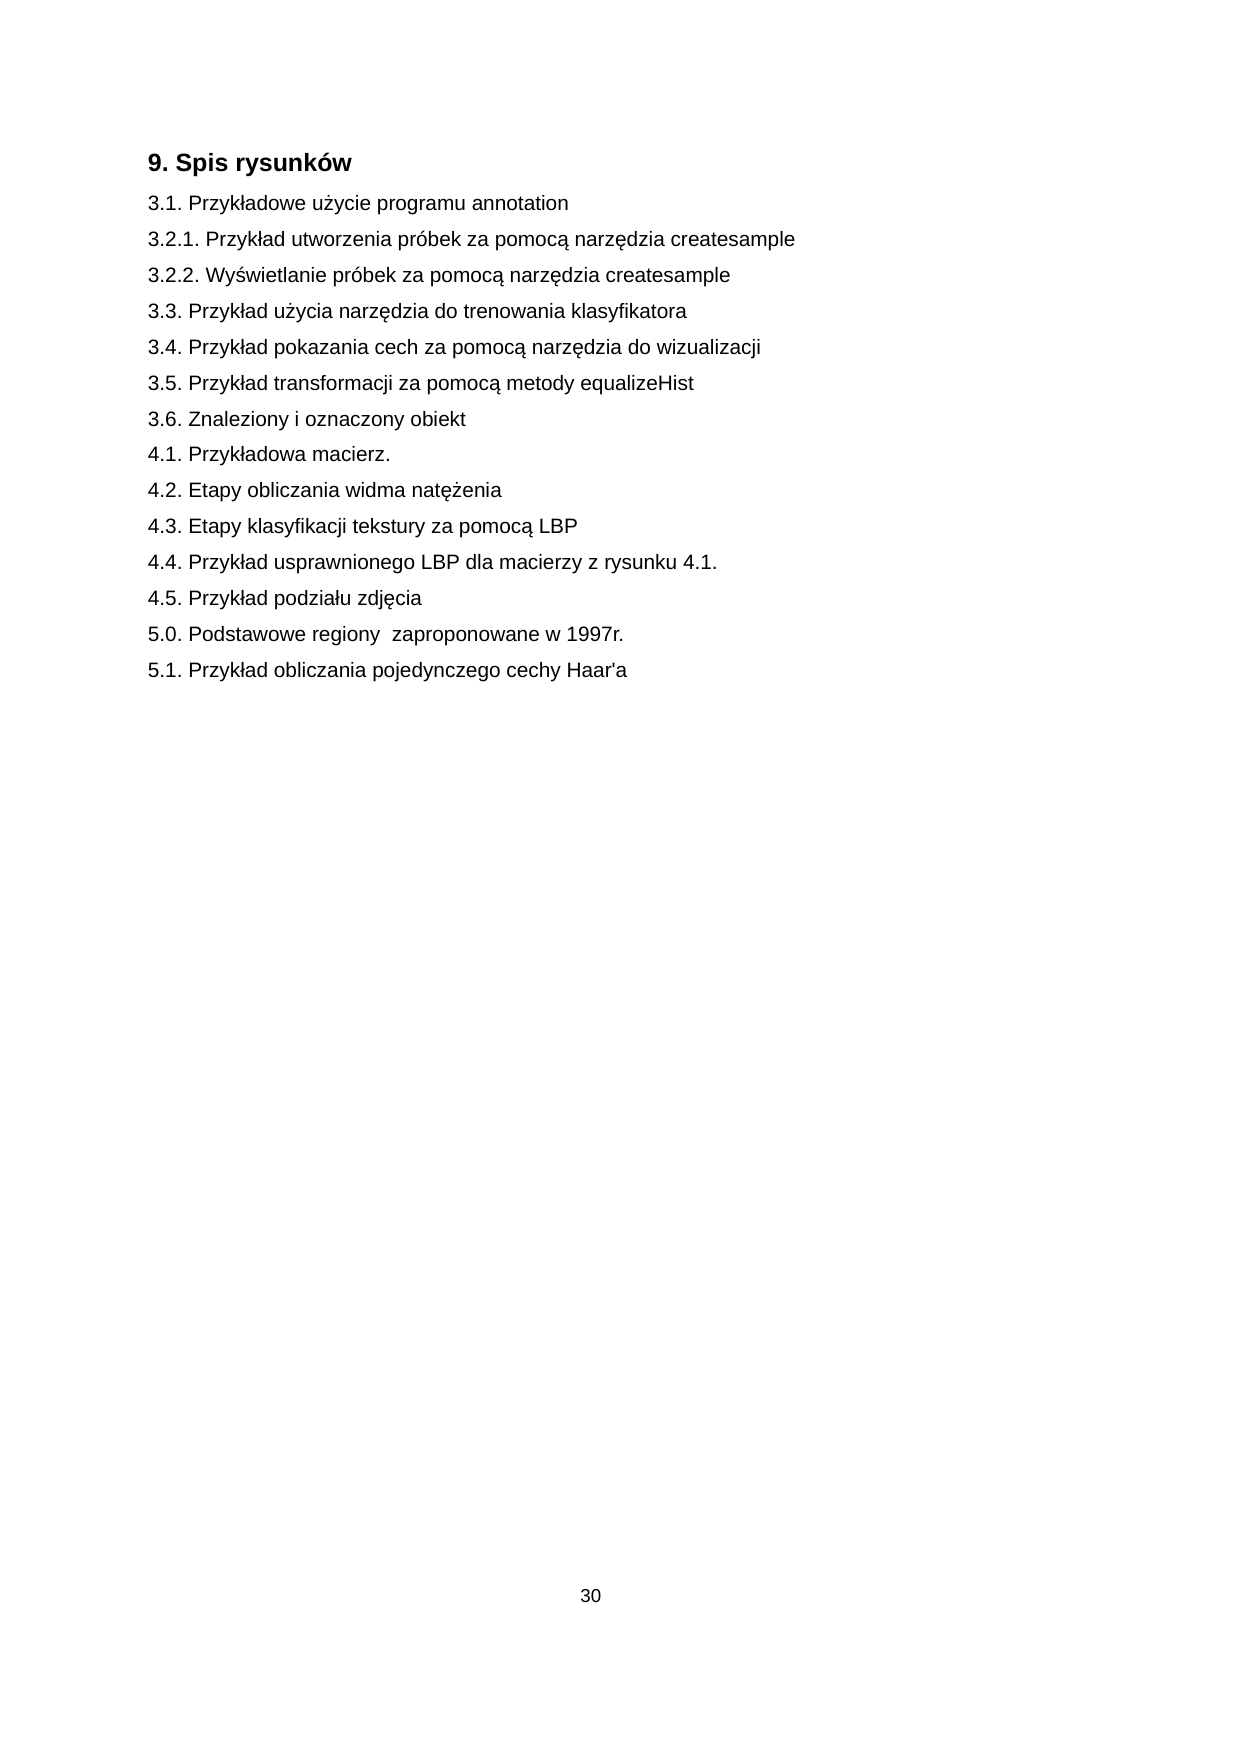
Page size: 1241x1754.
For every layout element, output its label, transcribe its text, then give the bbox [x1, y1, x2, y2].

text 9. Spis rysunków [148, 148, 1033, 176]
text 4.5. Przykład podziału zdjęcia [148, 586, 1033, 610]
text 3.4. Przykład pokazania cech za pomocą narzędzia do wizualizacji [148, 334, 1033, 358]
text 3.5. Przykład transformacji za pomocą metody equalizeHist [148, 370, 1033, 394]
text 4.4. Przykład usprawnionego LBP dla macierzy z rysunku 4.1. [148, 550, 1033, 574]
text 5.1. Przykład obliczania pojedynczego cechy Haar'a [148, 658, 1033, 682]
text 4.1. Przykładowa macierz. [148, 442, 1033, 466]
text 3.2.1. Przykład utworzenia próbek za pomocą narzędzia createsample [148, 227, 1033, 251]
text 4.3. Etapy klasyfikacji tekstury za pomocą LBP [148, 514, 1033, 538]
text 3.1. Przykładowe użycie programu annotation [148, 191, 1033, 215]
text 3.6. Znaleziony i oznaczony obiekt [148, 406, 1033, 430]
text 4.2. Etapy obliczania widma natężenia [148, 478, 1033, 502]
text 3.3. Przykład użycia narzędzia do trenowania klasyfikatora [148, 298, 1033, 322]
text 5.0. Podstawowe regiony zaproponowane w 1997r. [148, 622, 1033, 646]
text 3.2.2. Wyświetlanie próbek za pomocą narzędzia createsample [148, 263, 1033, 287]
